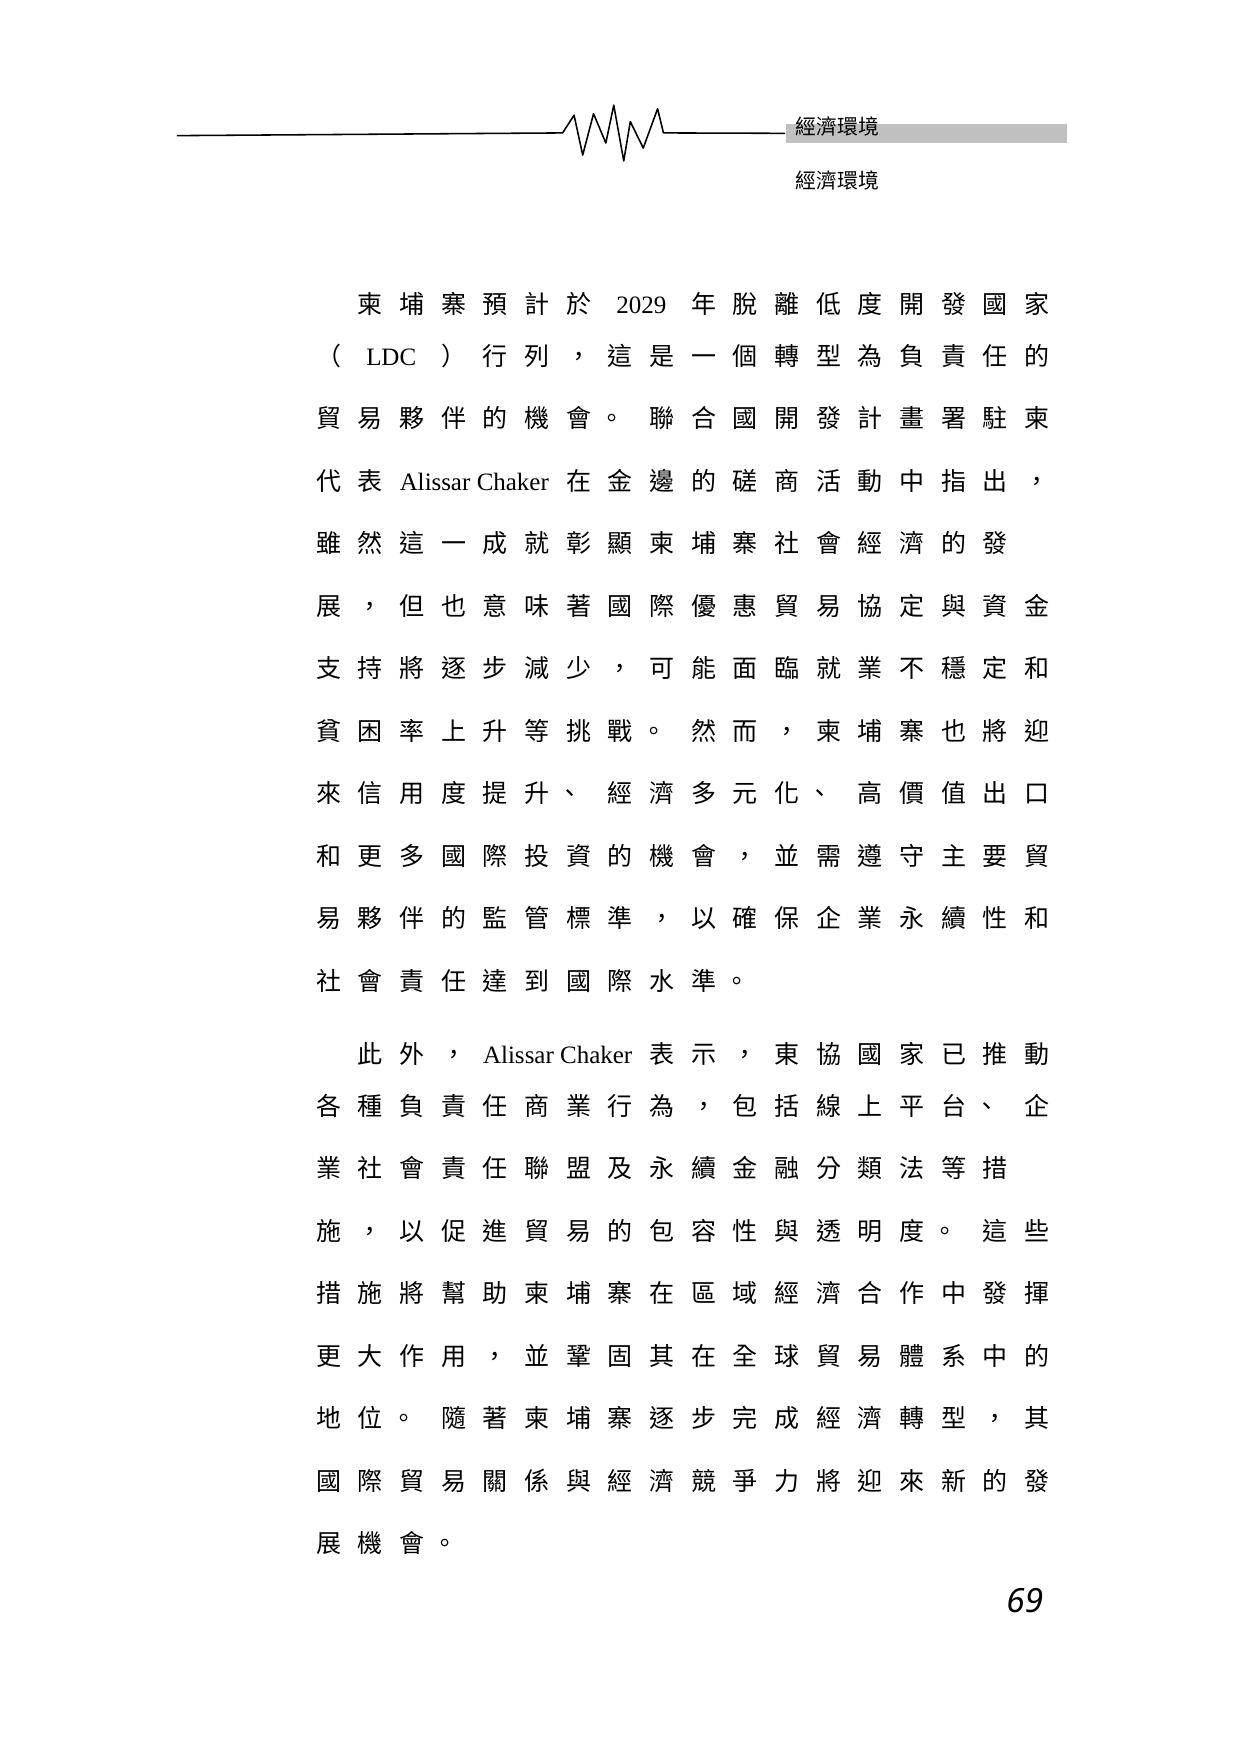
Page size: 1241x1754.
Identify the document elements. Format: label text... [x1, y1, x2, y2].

text 柬埔寨預計於2029年脫離低度開發國家（LDC）行列，這是一個轉型為負責任的貿易夥伴的機會。聯合國開發計畫署駐柬代表Alissar Chaker在金邊的磋商活動中指出，雖然這一成就彰顯柬埔寨社會經濟的發展，但也意味著國際優惠貿易協定與資金支持將逐步減少，可能面臨就業不穩定和貧困率上升等挑戰。然而，柬埔寨也將迎來信用度提升、經濟多元化、高價值出口和更多國際投資的機會，並需遵守主要貿易夥伴的監管標準，以確保企業永續性和社會責任達到國際水準。 [281, 250, 1058, 1000]
text 此外，Alissar Chaker表示，東協國家已推動各種負責任商業行為，包括線上平台、企業社會責任聯盟及永續金融分類法等措施，以促進貿易的包容性與透明度。這些措施將幫助柬埔寨在區域經濟合作中發揮更大作用，並鞏固其在全球貿易體系中的地位。隨著柬埔寨逐步完成經濟轉型，其國際貿易關係與經濟競爭力將迎來新的發展機會。 [281, 1000, 1058, 1563]
